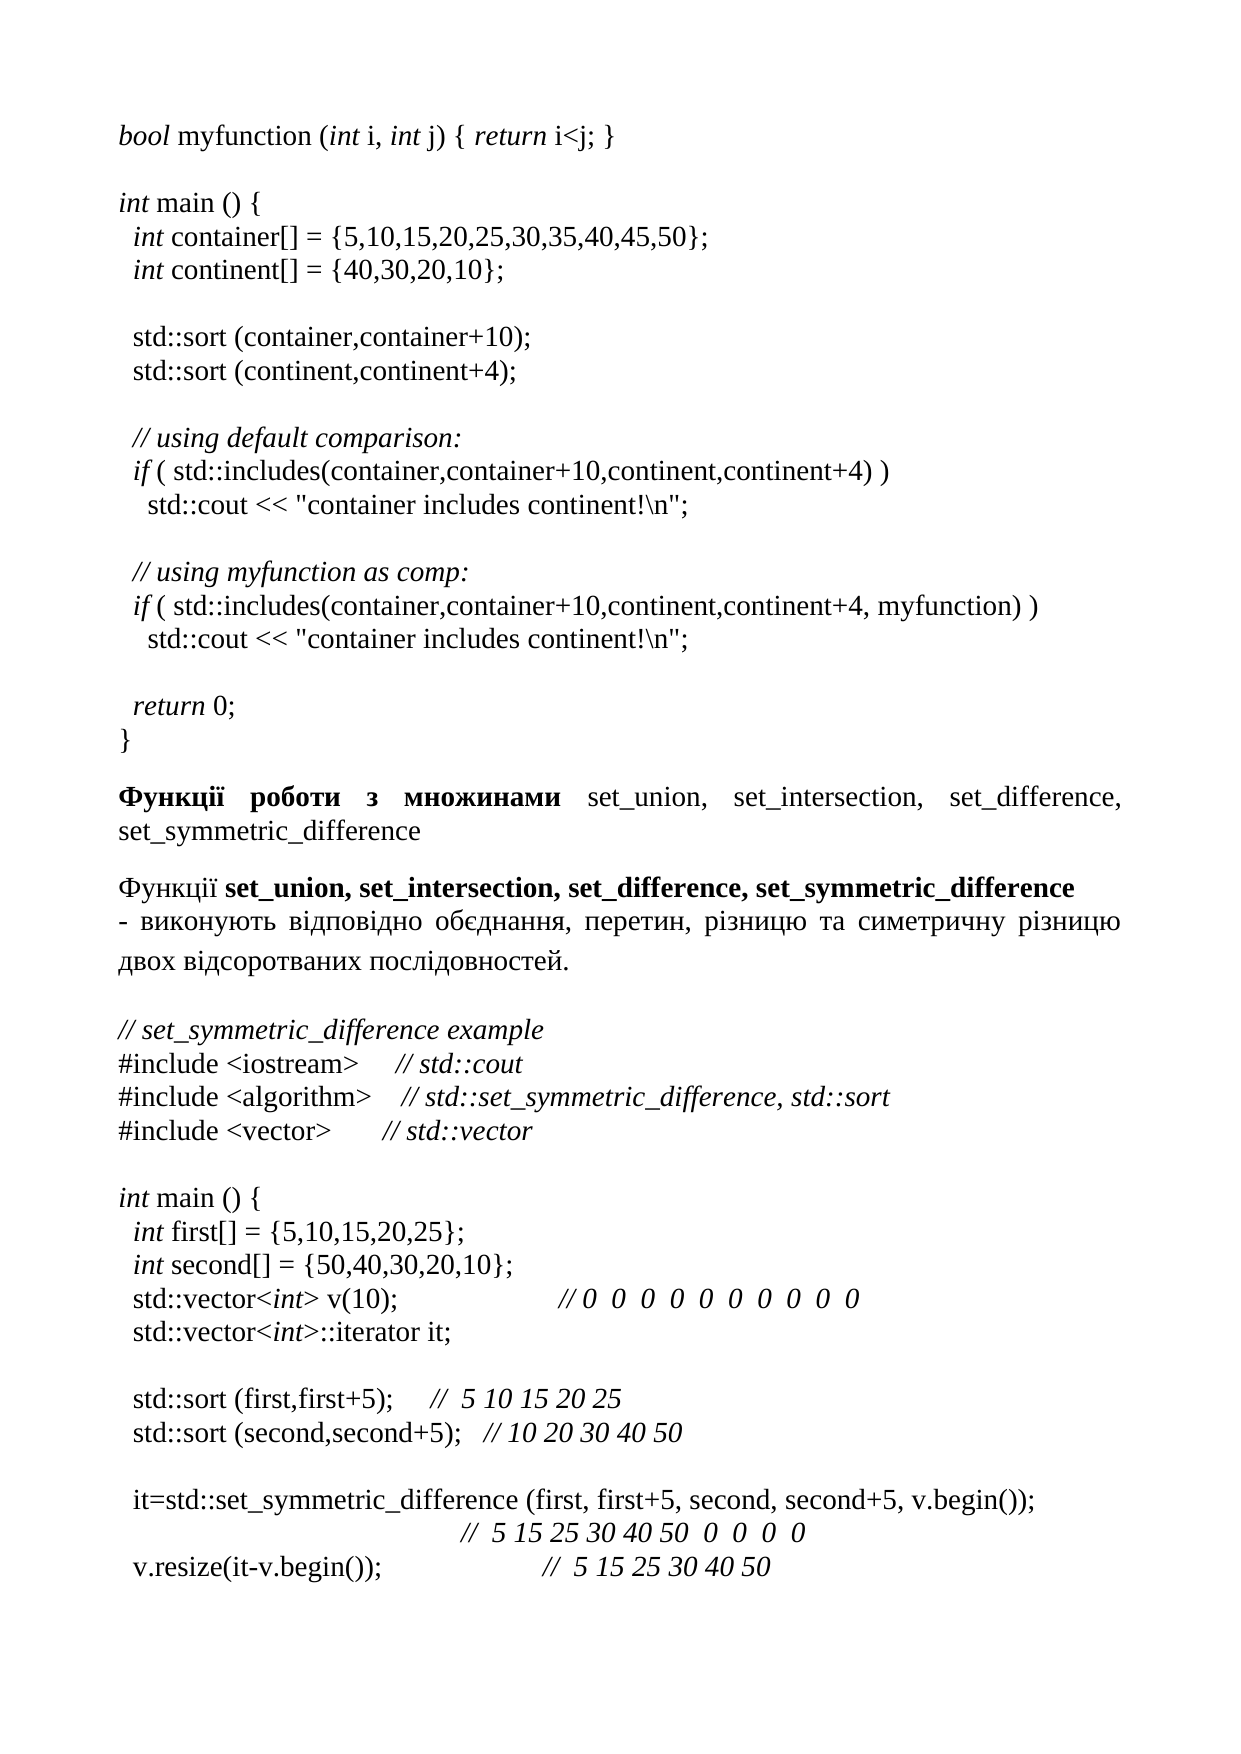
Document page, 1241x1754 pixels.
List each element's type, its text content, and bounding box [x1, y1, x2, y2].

text std::vector<int>::iterator it; [118, 1314, 1122, 1348]
text std::cout << "container includes continent!\n"; [118, 487, 1122, 521]
text std::sort (continent,continent+4); [118, 353, 1122, 386]
text if ( std::includes(container,container+10,continent,continent+4) ) [118, 453, 1122, 487]
text if ( std::includes(container,container+10,continent,continent+4, myfunction) ) [118, 588, 1122, 621]
text - виконують відповідно обєднання, перетин, різницю та симетричну різницю двох відсоротваних послідовностей. [118, 903, 1122, 977]
text // 5 15 25 30 40 50 0 0 0 0 [118, 1516, 1122, 1549]
text int main () { [118, 185, 1122, 219]
text int continent[] = {40,30,20,10}; [118, 252, 1122, 286]
text // set_symmetric_difference example [118, 1012, 1122, 1046]
text bool myfunction (int i, int j) { return i<j; } [118, 118, 1122, 152]
text std::sort (second,second+5); // 10 20 30 40 50 [118, 1415, 1122, 1448]
text #include <algorithm> // std::set_symmetric_difference, std::sort [118, 1079, 1122, 1113]
text // using default comparison: [118, 420, 1122, 453]
text v.resize(it-v.begin()); // 5 15 25 30 40 50 [118, 1549, 1122, 1583]
subtitle Функції роботи з множинами set_union, set_intersection, set_difference, set_symmetric_difference [118, 779, 1122, 846]
text int main () { [118, 1180, 1122, 1214]
text std::sort (first,first+5); // 5 10 15 20 25 [118, 1381, 1122, 1415]
text return 0; [118, 688, 1122, 722]
text std::sort (container,container+10); [118, 319, 1122, 353]
text int container[] = {5,10,15,20,25,30,35,40,45,50}; [118, 219, 1122, 252]
text std::cout << "container includes continent!\n"; [118, 621, 1122, 655]
text #include <iostream> // std::cout [118, 1046, 1122, 1079]
text Функції set_union, set_intersection, set_difference, set_symmetric_difference [118, 870, 1122, 903]
text int first[] = {5,10,15,20,25}; [118, 1214, 1122, 1247]
text it=std::set_symmetric_difference (first, first+5, second, second+5, v.begin()); [118, 1482, 1122, 1516]
text std::vector<int> v(10); // 0 0 0 0 0 0 0 0 0 0 [118, 1281, 1122, 1314]
text // using myfunction as comp: [118, 554, 1122, 588]
text #include <vector> // std::vector [118, 1113, 1122, 1147]
text int second[] = {50,40,30,20,10}; [118, 1247, 1122, 1281]
text } [118, 722, 1122, 755]
